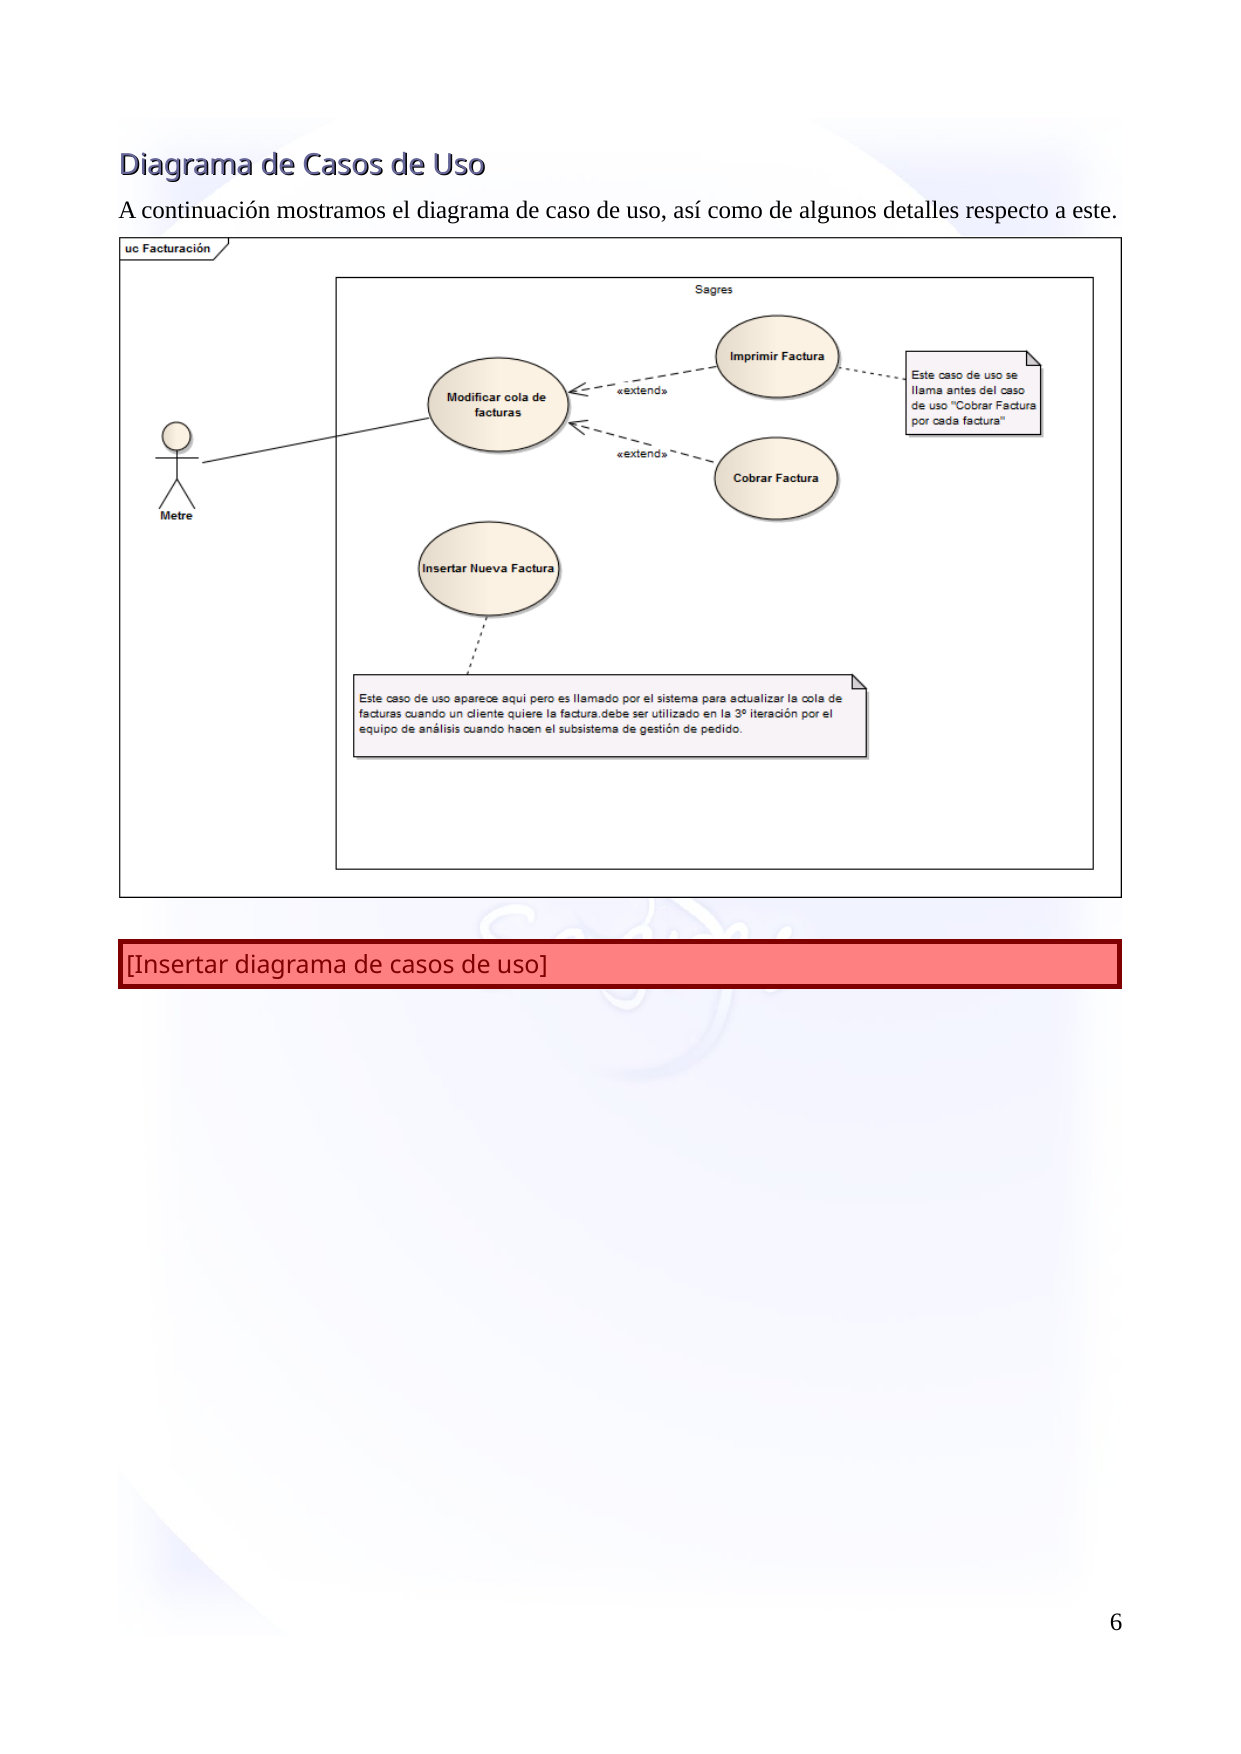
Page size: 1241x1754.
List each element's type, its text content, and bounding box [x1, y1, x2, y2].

picture [118, 224, 1122, 939]
picture [118, 183, 1122, 195]
picture [118, 118, 1122, 143]
subtitle Diagrama de Casos de Uso [118, 143, 1122, 183]
text A continuación mostramos el diagrama de caso de uso, así como de algunos detalles respecto a este. [118, 195, 1122, 224]
text [Insertar diagrama de casos de uso] [123, 944, 1117, 984]
picture [118, 989, 1122, 1636]
